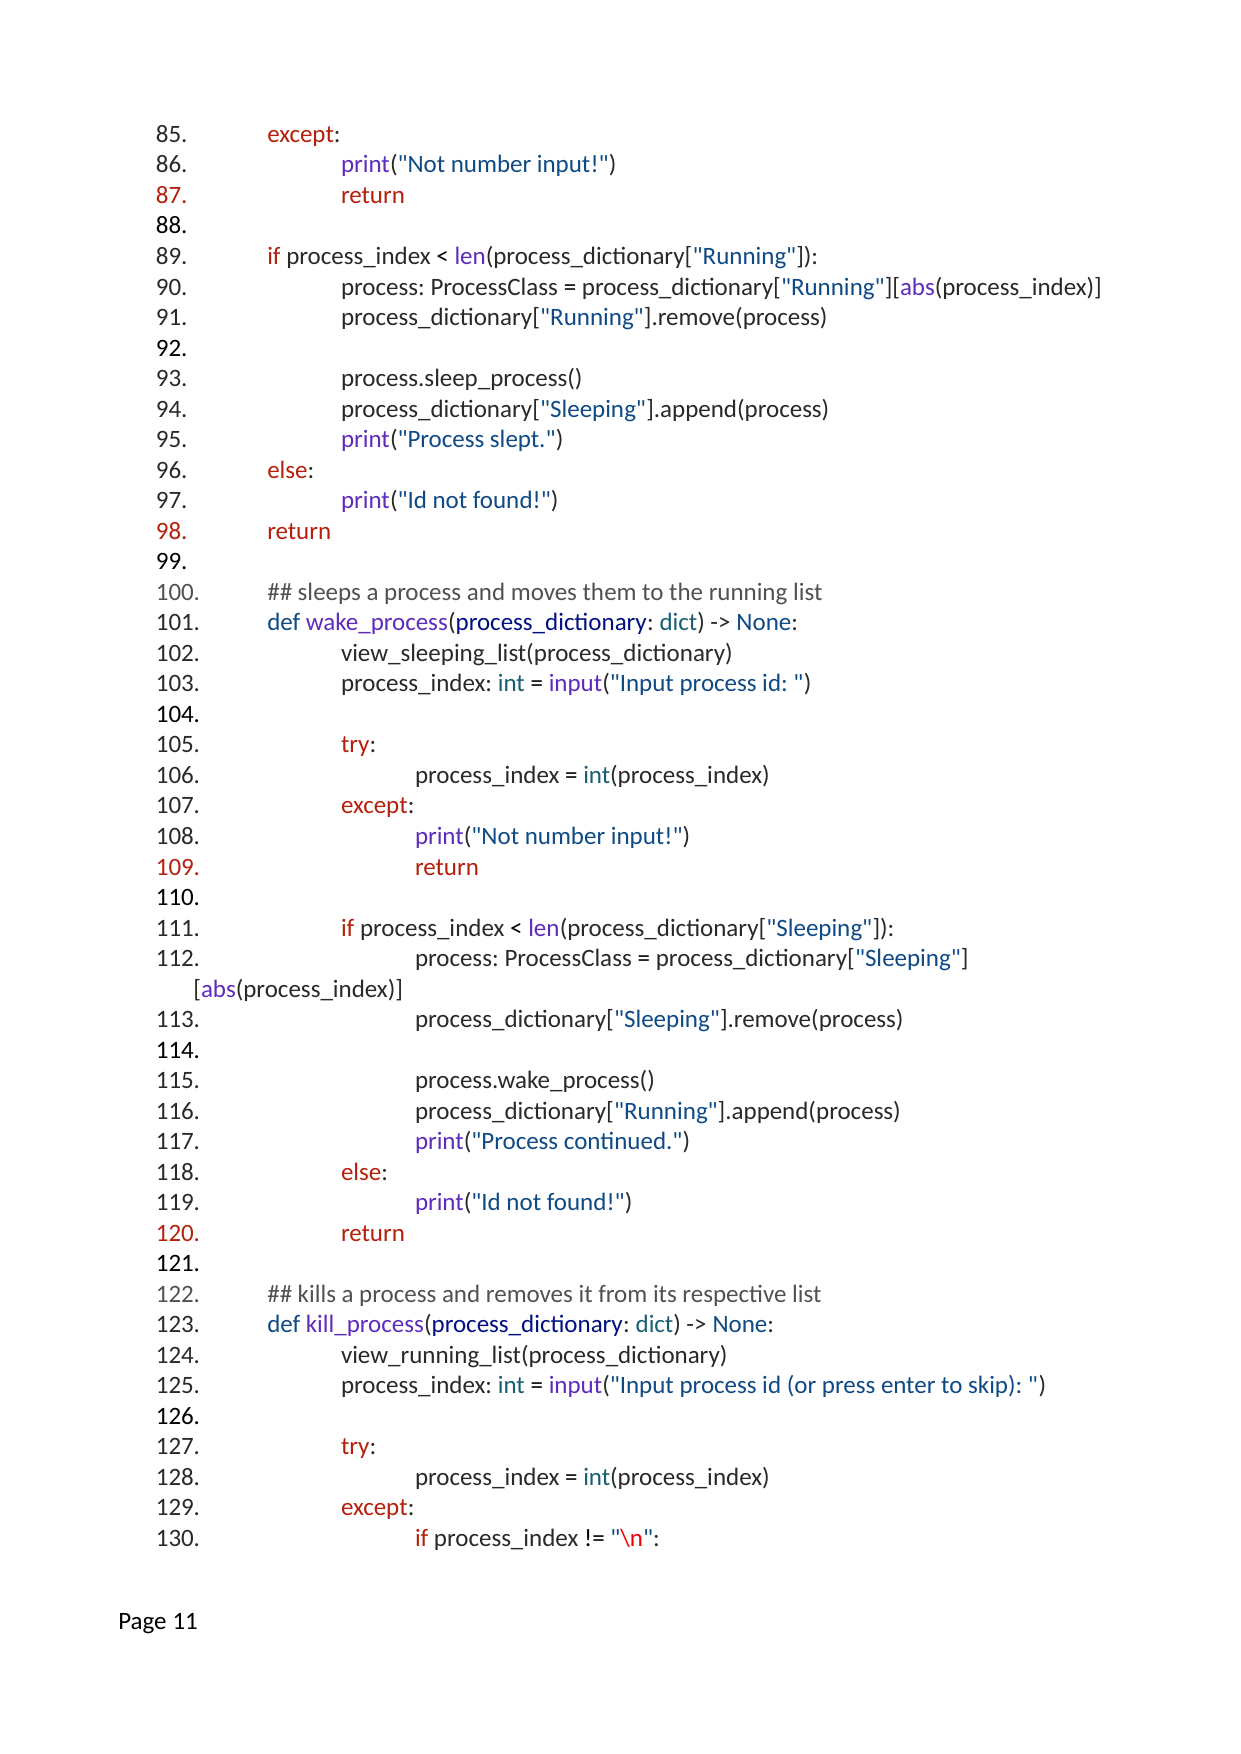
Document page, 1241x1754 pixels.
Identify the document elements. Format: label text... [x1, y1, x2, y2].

list process_index: int = input("Input process id (or press enter to skip): ") [156, 1369, 1122, 1400]
list else: [156, 454, 1122, 484]
list process_dictionary["Sleeping"].remove(process) [156, 1003, 1122, 1034]
list def kill_process(process_dictionary: dict) -> None: [156, 1308, 1122, 1339]
list print("Id not found!") [156, 1186, 1122, 1217]
list process_index = int(process_index) [156, 1461, 1122, 1492]
list process: ProcessClass = process_dictionary["Sleeping"][abs(process_index)] [156, 942, 1122, 1003]
list return [156, 179, 1122, 210]
list process.sleep_process() [156, 362, 1122, 393]
list print("Process continued.") [156, 1125, 1122, 1156]
list def wake_process(process_dictionary: dict) -> None: [156, 606, 1122, 637]
list print("Not number input!") [156, 149, 1122, 179]
list ## kills a process and removes it from its respective list [156, 1278, 1122, 1308]
list process_dictionary["Running"].remove(process) [156, 301, 1122, 332]
list print("Not number input!") [156, 820, 1122, 851]
list try: [156, 728, 1122, 759]
list return [156, 1217, 1122, 1247]
list process_dictionary["Sleeping"].append(process) [156, 393, 1122, 423]
list except: [156, 118, 1122, 149]
list else: [156, 1156, 1122, 1186]
list try: [156, 1431, 1122, 1461]
list if process_index < len(process_dictionary["Running"]): [156, 240, 1122, 271]
list except: [156, 1492, 1122, 1522]
list process_dictionary["Running"].append(process) [156, 1095, 1122, 1125]
list return [156, 851, 1122, 881]
list print("Id not found!") [156, 484, 1122, 515]
list ## sleeps a process and moves them to the running list [156, 576, 1122, 606]
list return [156, 515, 1122, 545]
list view_running_list(process_dictionary) [156, 1339, 1122, 1369]
list if process_index != "\n": [156, 1522, 1122, 1553]
list process_index: int = input("Input process id: ") [156, 667, 1122, 698]
list process.wake_process() [156, 1064, 1122, 1095]
list if process_index < len(process_dictionary["Sleeping"]): [156, 912, 1122, 942]
list process_index = int(process_index) [156, 759, 1122, 789]
list process: ProcessClass = process_dictionary["Running"][abs(process_index)] [156, 271, 1122, 301]
list print("Process slept.") [156, 423, 1122, 454]
list view_sleeping_list(process_dictionary) [156, 637, 1122, 667]
list except: [156, 789, 1122, 820]
